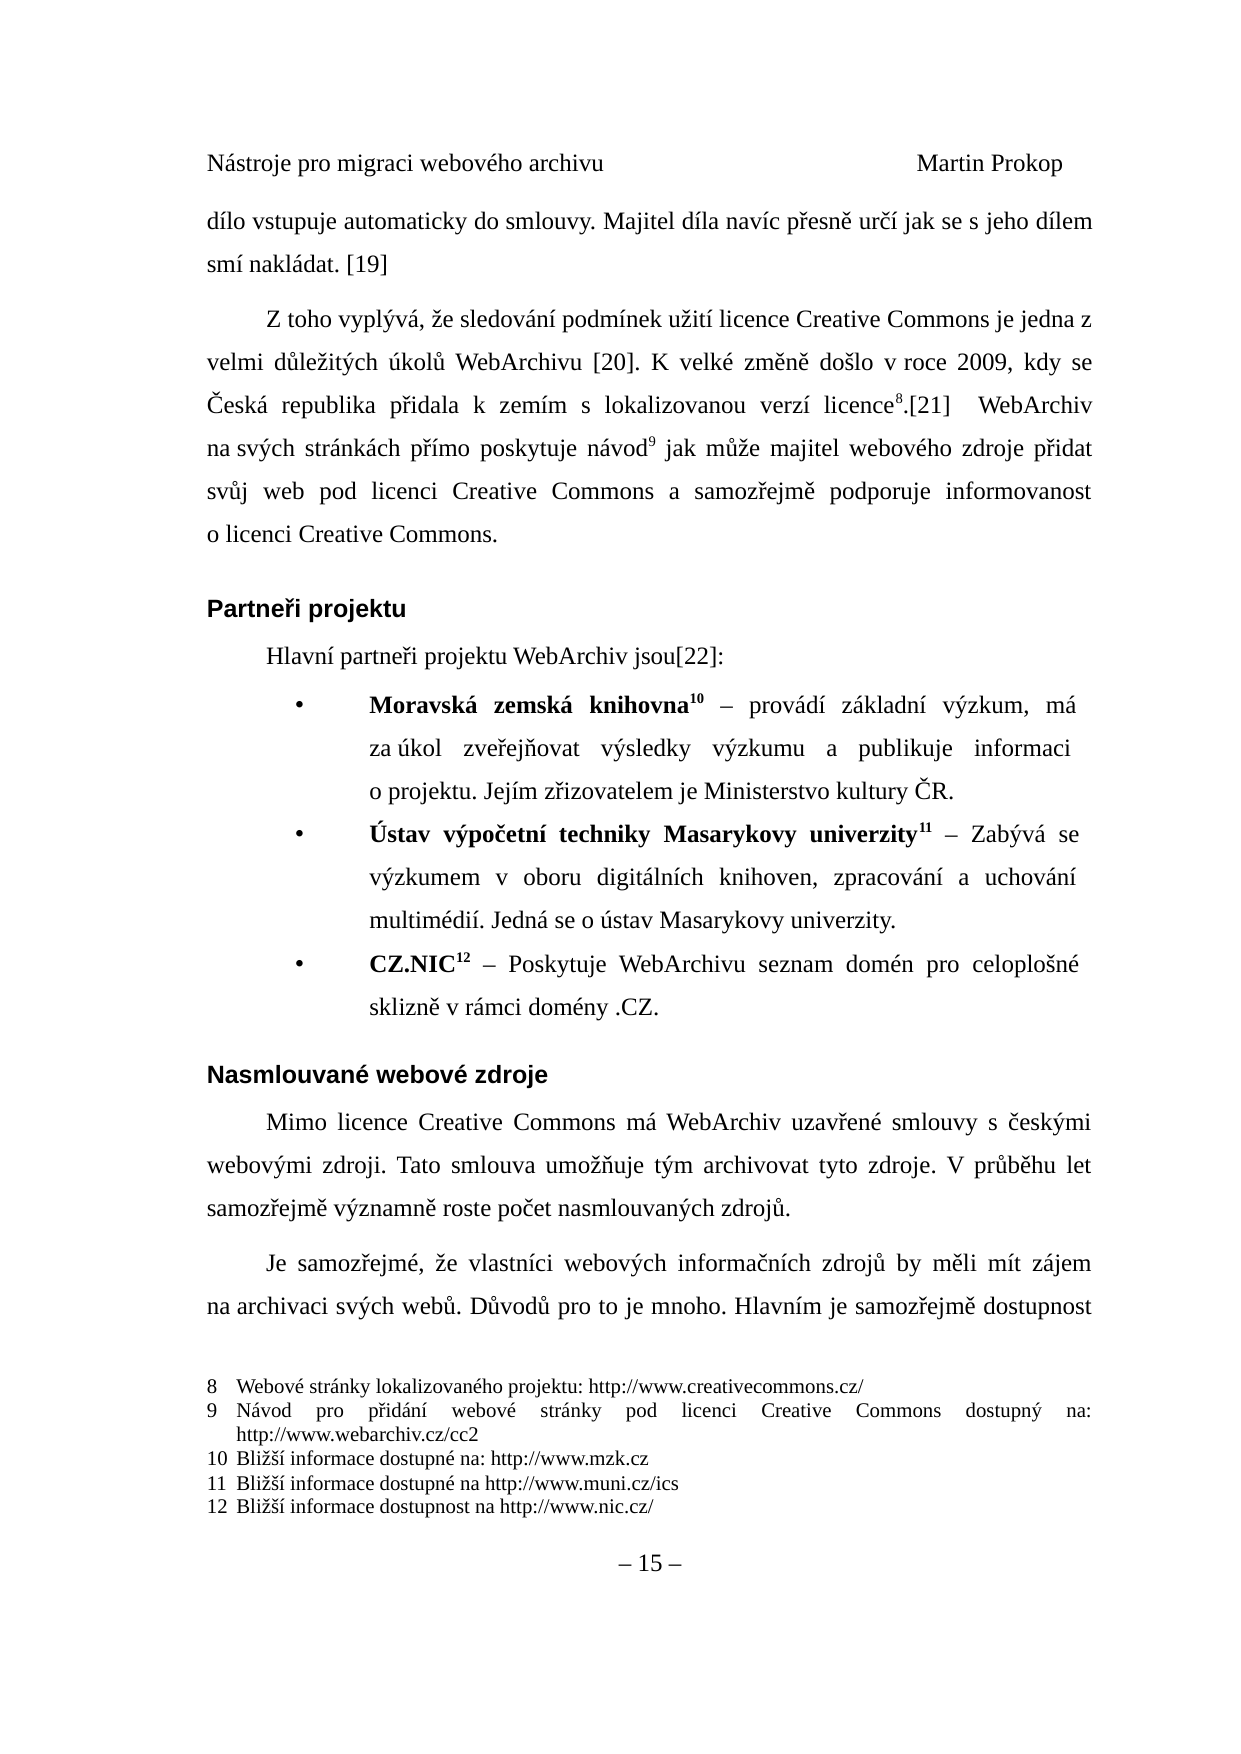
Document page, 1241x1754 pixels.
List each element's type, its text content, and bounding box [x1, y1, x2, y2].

list CZ.NIC – Poskytuje WebArchivu seznam domén pro celoplošné sklizně v rámci domény .CZ. [295, 949, 1093, 1021]
text Z toho vyplývá, že sledování podmínek užití licence Creative Commons je jedna z velmi důležitých úkolů WebArchivu [20]. K velké změně došlo v roce 2009, kdy se Česká republika přidala k zemím s lokalizovanou verzí licence.[21] WebArchiv na svých stránkách přímo poskytuje návod jak může majitel webového zdroje přidat svůj web pod licenci Creative Commons a samozřejmě podporuje informovanost o licenci Creative Commons. [207, 304, 1093, 548]
list Ústav výpočetní techniky Masarykovy univerzity – Zabývá se výzkumem v oboru digitálních knihoven, zpracování a uchování multimédií. Jedná se o ústav Masarykovy univerzity. [295, 819, 1093, 934]
list Bližší informace dostupnost na http://www.nic.cz/ [207, 1494, 1093, 1518]
text Návod pro přidání webové stránky pod licenci Creative Commons dostupný na: http://www.webarchiv.cz/cc2 [207, 1398, 1093, 1446]
text Je samozřejmé, že vlastníci webových informačních zdrojů by měli mít zájem na archivaci svých webů. Důvodů pro to je mnoho. Hlavním je samozřejmě dostupnost [207, 1248, 1093, 1320]
text Mimo licence Creative Commons má WebArchiv uzavřené smlouvy s českými webovými zdroji. Tato smlouva umožňuje tým archivovat tyto zdroje. V průběhu let samozřejmě významně roste počet nasmlouvaných zdrojů. [207, 1107, 1093, 1222]
text dílo vstupuje automaticky do smlouvy. Majitel díla navíc přesně určí jak se s jeho dílem smí nakládat. [19] [207, 206, 1093, 278]
subtitle Partneři projektu [207, 594, 1093, 622]
list Moravská zemská knihovna – provádí základní výzkum, má za úkol zveřejňovat výsledky výzkumu a publikuje informaci o projektu. Jejím zřizovatelem je Ministerstvo kultury ČR. [295, 690, 1093, 805]
text Webové stránky lokalizovaného projektu: http://www.creativecommons.cz/ [207, 1374, 1093, 1398]
text Hlavní partneři projektu WebArchiv jsou[22]: [207, 641, 1093, 669]
subtitle Nasmlouvané webové zdroje [207, 1060, 1093, 1089]
list Bližší informace dostupné na: http://www.mzk.cz [207, 1446, 1093, 1470]
list Bližší informace dostupné na http://www.muni.cz/ics [207, 1470, 1093, 1494]
